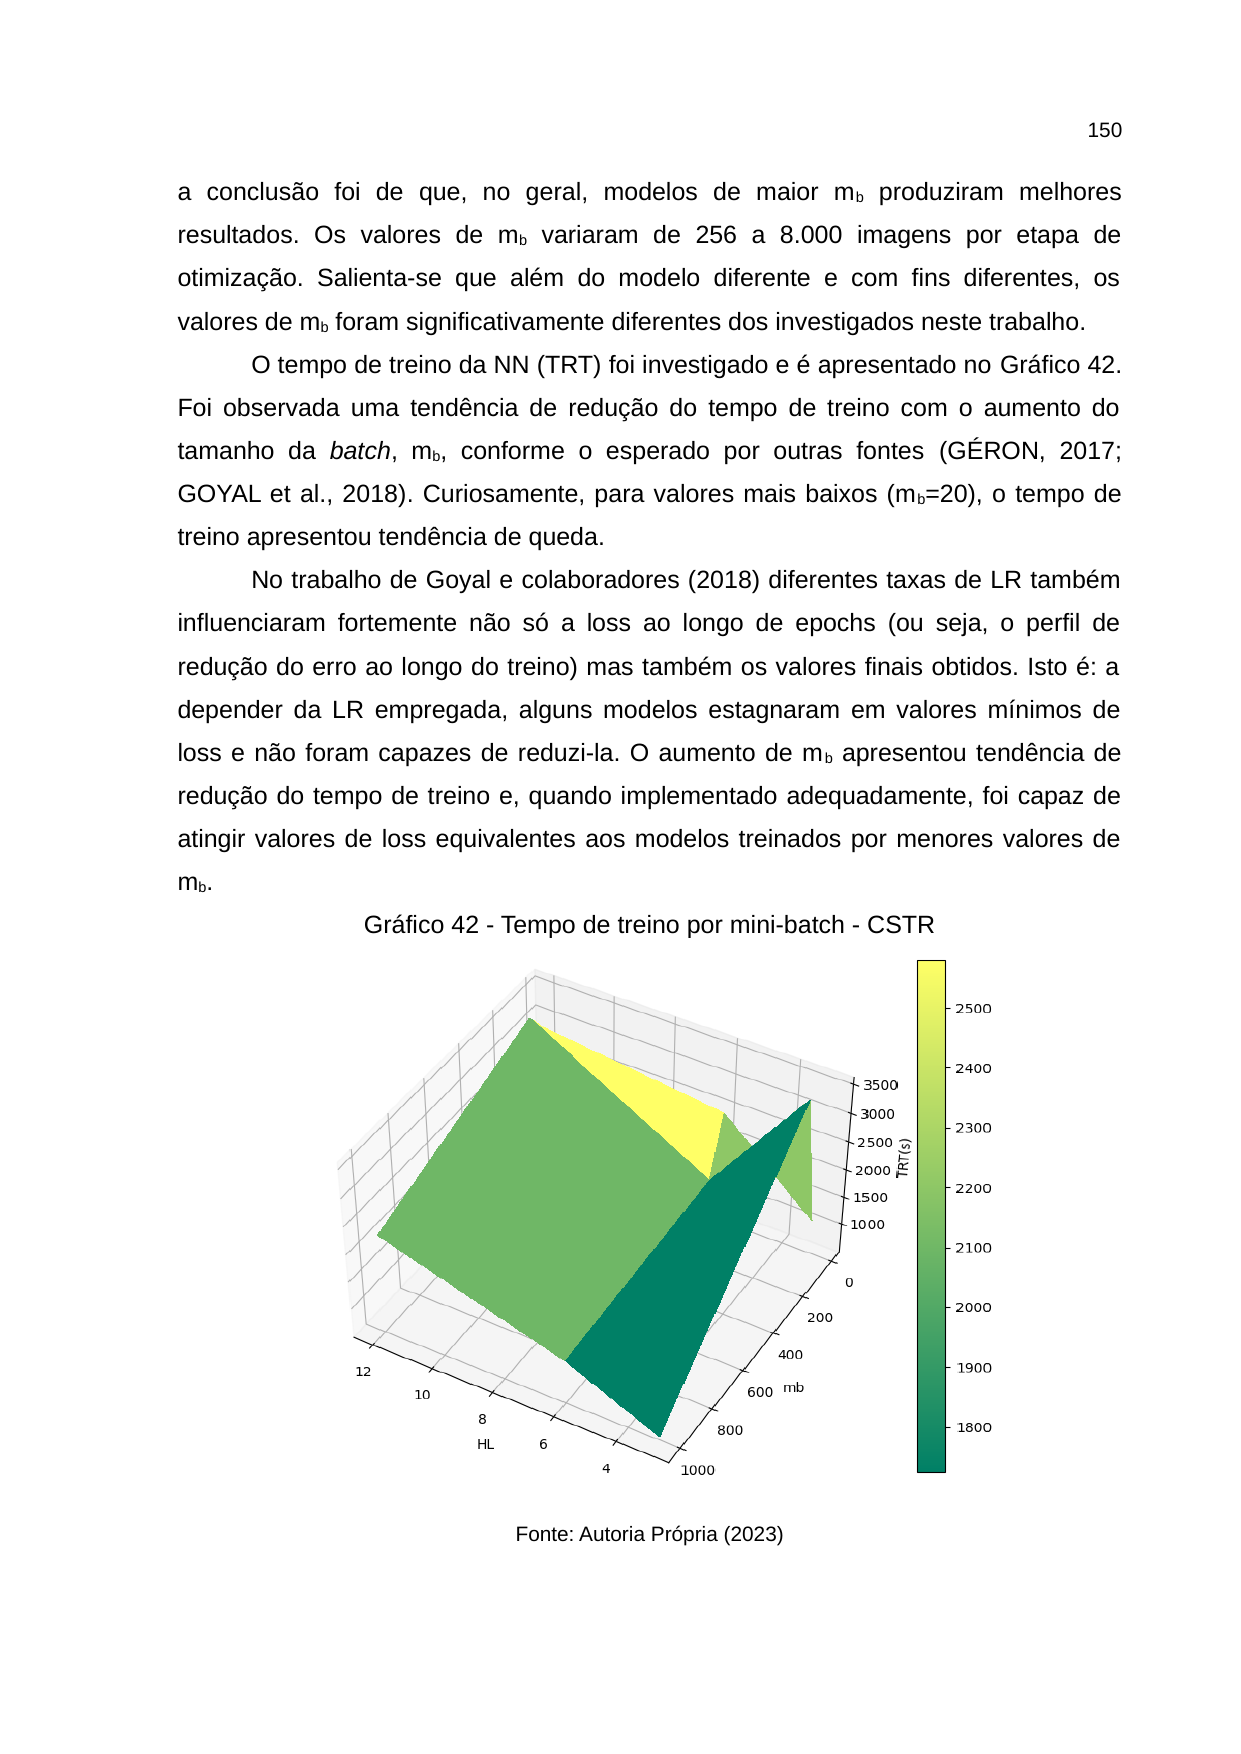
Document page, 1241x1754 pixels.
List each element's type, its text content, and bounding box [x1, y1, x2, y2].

picture [262, 938, 1037, 1487]
text Fonte: Autoria Própria (2023) [177, 1487, 1122, 1546]
text No trabalho de Goyal e colaboradores (2018) diferentes taxas de LR também influenciaram fortemente não só a loss ao longo de epochs (ou seja, o perfil de redução do erro ao longo do treino) mas também os valores finais obtidos. Isto é: a depender da LR empregada, alguns modelos estagnaram em valores mínimos de loss e não foram capazes de reduzi-la. O aumento de mb apresentou tendência de redução do tempo de treino e, quando implementado adequadamente, foi capaz de atingir valores de loss equivalentes aos modelos treinados por menores valores de mb. [177, 565, 1122, 896]
text O tempo de treino da NN (TRT) foi investigado e é apresentado no Gráfico 42. Foi observada uma tendência de redução do tempo de treino com o aumento do tamanho da batch, mb, conforme o esperado por outras fontes (GÉRON, 2017; GOYAL et al., 2018). Curiosamente, para valores mais baixos (mb=20), o tempo de treino apresentou tendência de queda. [177, 349, 1122, 551]
text Gráfico 42 - Tempo de treino por mini-batch - CSTR [177, 910, 1122, 939]
text a conclusão foi de que, no geral, modelos de maior mb produziram melhores resultados. Os valores de mb variaram de 256 a 8.000 imagens por etapa de otimização. Salienta-se que além do modelo diferente e com fins diferentes, os valores de mb foram significativamente diferentes dos investigados neste trabalho. [177, 177, 1122, 335]
